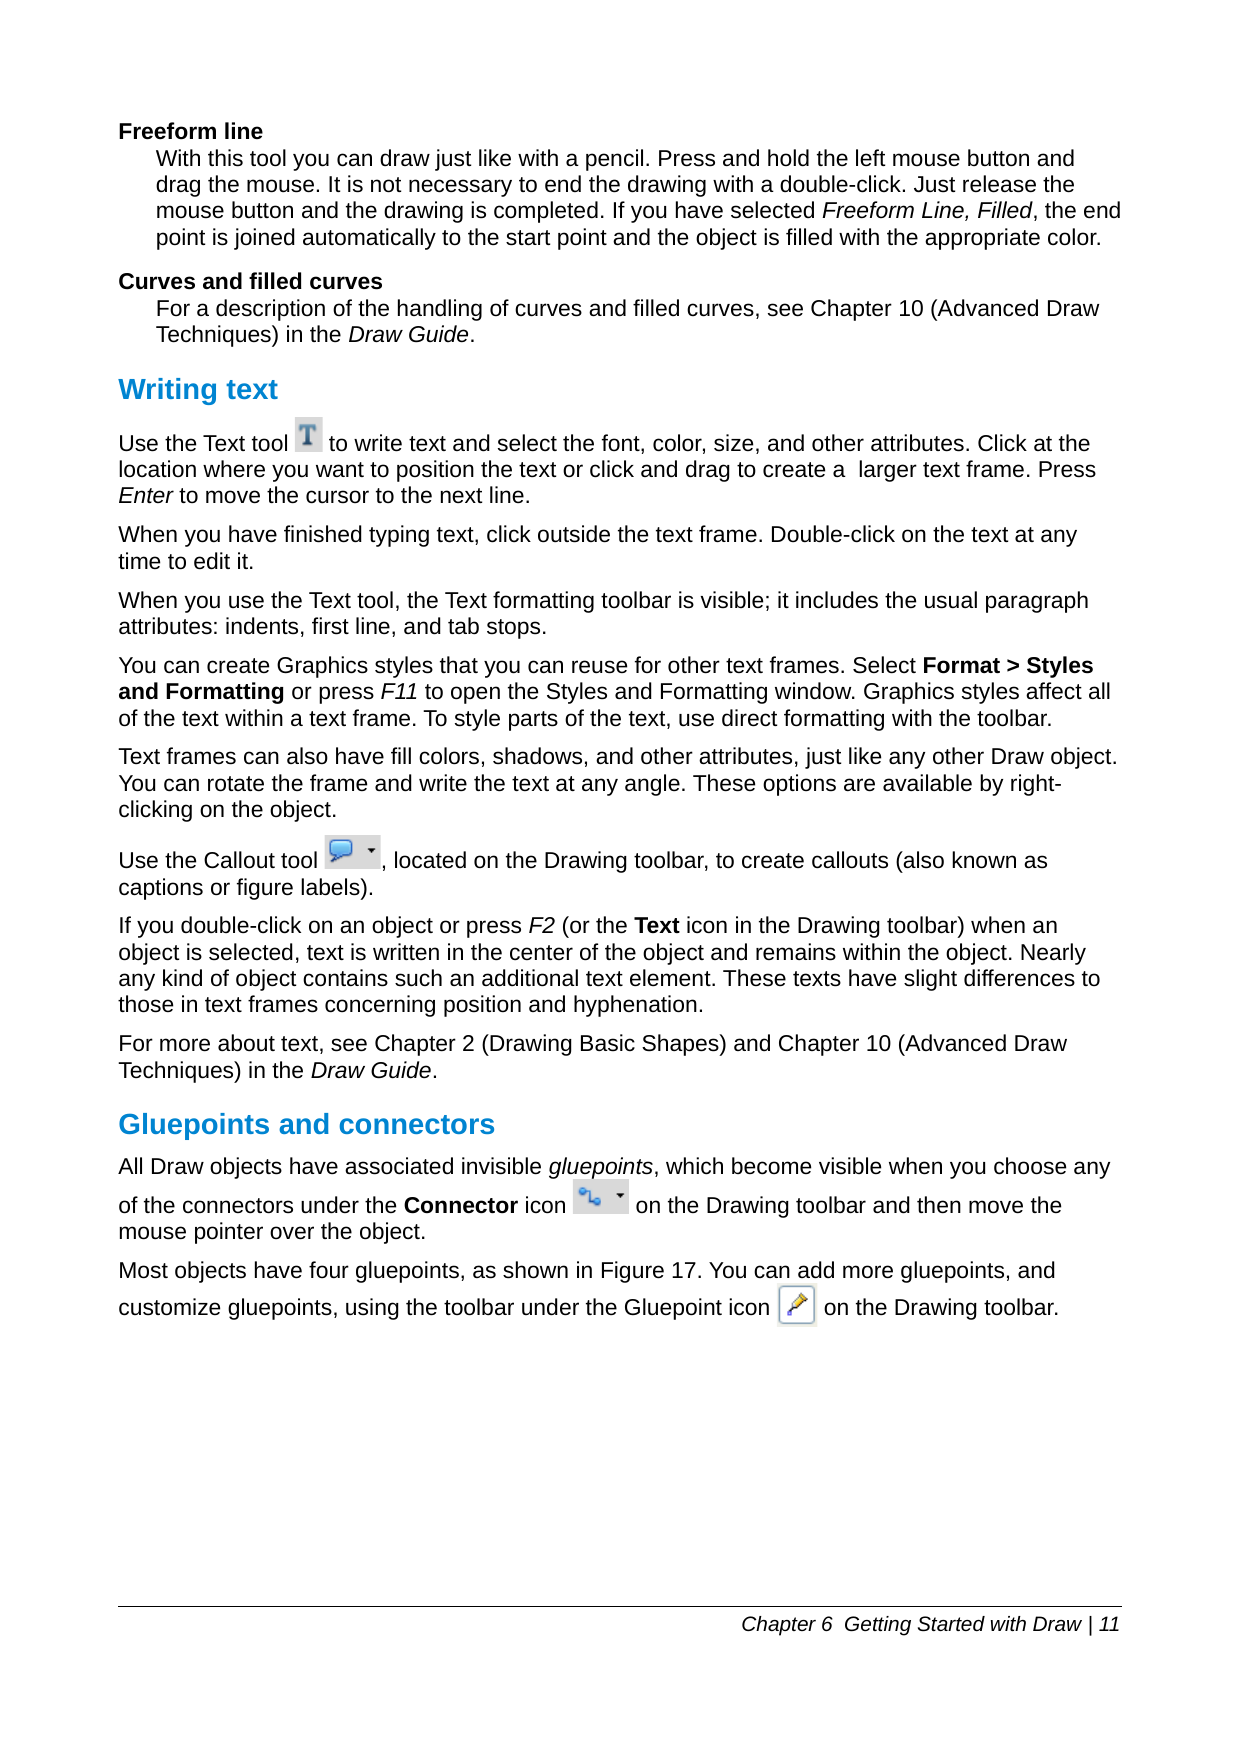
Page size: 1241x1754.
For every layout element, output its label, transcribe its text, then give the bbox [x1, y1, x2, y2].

subtitle Writing text [118, 372, 1122, 405]
subtitle Gluepoints and connectors [118, 1107, 1122, 1141]
picture [294, 417, 323, 452]
picture [572, 1179, 629, 1214]
text Use the Text tool to write text and select the font, color, size, and other attributes. Click at the location where you want to position the text or click and drag to create a larger text frame. Press Enter to move the cursor to the next line. [118, 418, 1122, 509]
text When you use the Text tool, the Text formatting toolbar is visible; it includes the usual paragraph attributes: indents, first line, and tab stops. [118, 587, 1122, 639]
text For more about text, see Chapter 2 (Drawing Basic Shapes) and Chapter 10 (Advanced Draw Techniques) in the Draw Guide. [118, 1030, 1122, 1083]
text When you have finished typing text, click outside the text frame. Double-click on the text at any time to edit it. [118, 521, 1122, 574]
text With this tool you can draw just like with a pencil. Press and hold the left mouse button and drag the mouse. It is not necessary to end the drawing with a double-click. Just release the mouse button and the drawing is completed. If you have selected Freeform Line, Filled, the end point is joined automatically to the start point and the object is filled with the appropriate color. [156, 144, 1122, 250]
text If you double-click on an object or press F2 (or the Text icon in the Drawing toolbar) when an object is selected, text is written in the center of the object and remains within the object. Nearly any kind of object contains such an additional text element. These texts have slight differences to those in text frames concerning position and hyphenation. [118, 912, 1122, 1018]
text Freeform line [118, 118, 1122, 144]
text Use the Callout tool , located on the Drawing toolbar, to create callouts (also known as captions or figure labels). [118, 835, 1122, 900]
text You can create Graphics styles that you can reuse for other text frames. Select Format > Styles and Formatting or press F11 to open the Styles and Formatting window. Graphics styles affect all of the text within a text frame. To style parts of the text, use direct formatting with the toolbar. [118, 652, 1122, 731]
text All Draw objects have associated invisible gluepoints, which become visible when you choose any of the connectors under the Connector icon on the Drawing toolbar and then move the mouse pointer over the object. [118, 1153, 1122, 1244]
picture [324, 835, 381, 869]
picture [776, 1283, 818, 1327]
text Curves and filled curves [118, 268, 1122, 295]
text Text frames can also have fill colors, shadows, and other attributes, just like any other Draw object. You can rotate the frame and write the text at any angle. These options are available by right-clicking on the object. [118, 743, 1122, 822]
text For a description of the handling of curves and filled curves, see Chapter 10 (Advanced Draw Techniques) in the Draw Guide. [156, 295, 1122, 347]
text Most objects have four gluepoints, as shown in Figure 17. You can add more gluepoints, and customize gluepoints, using the toolbar under the Gluepoint icon on the Drawing toolbar. [118, 1257, 1122, 1327]
